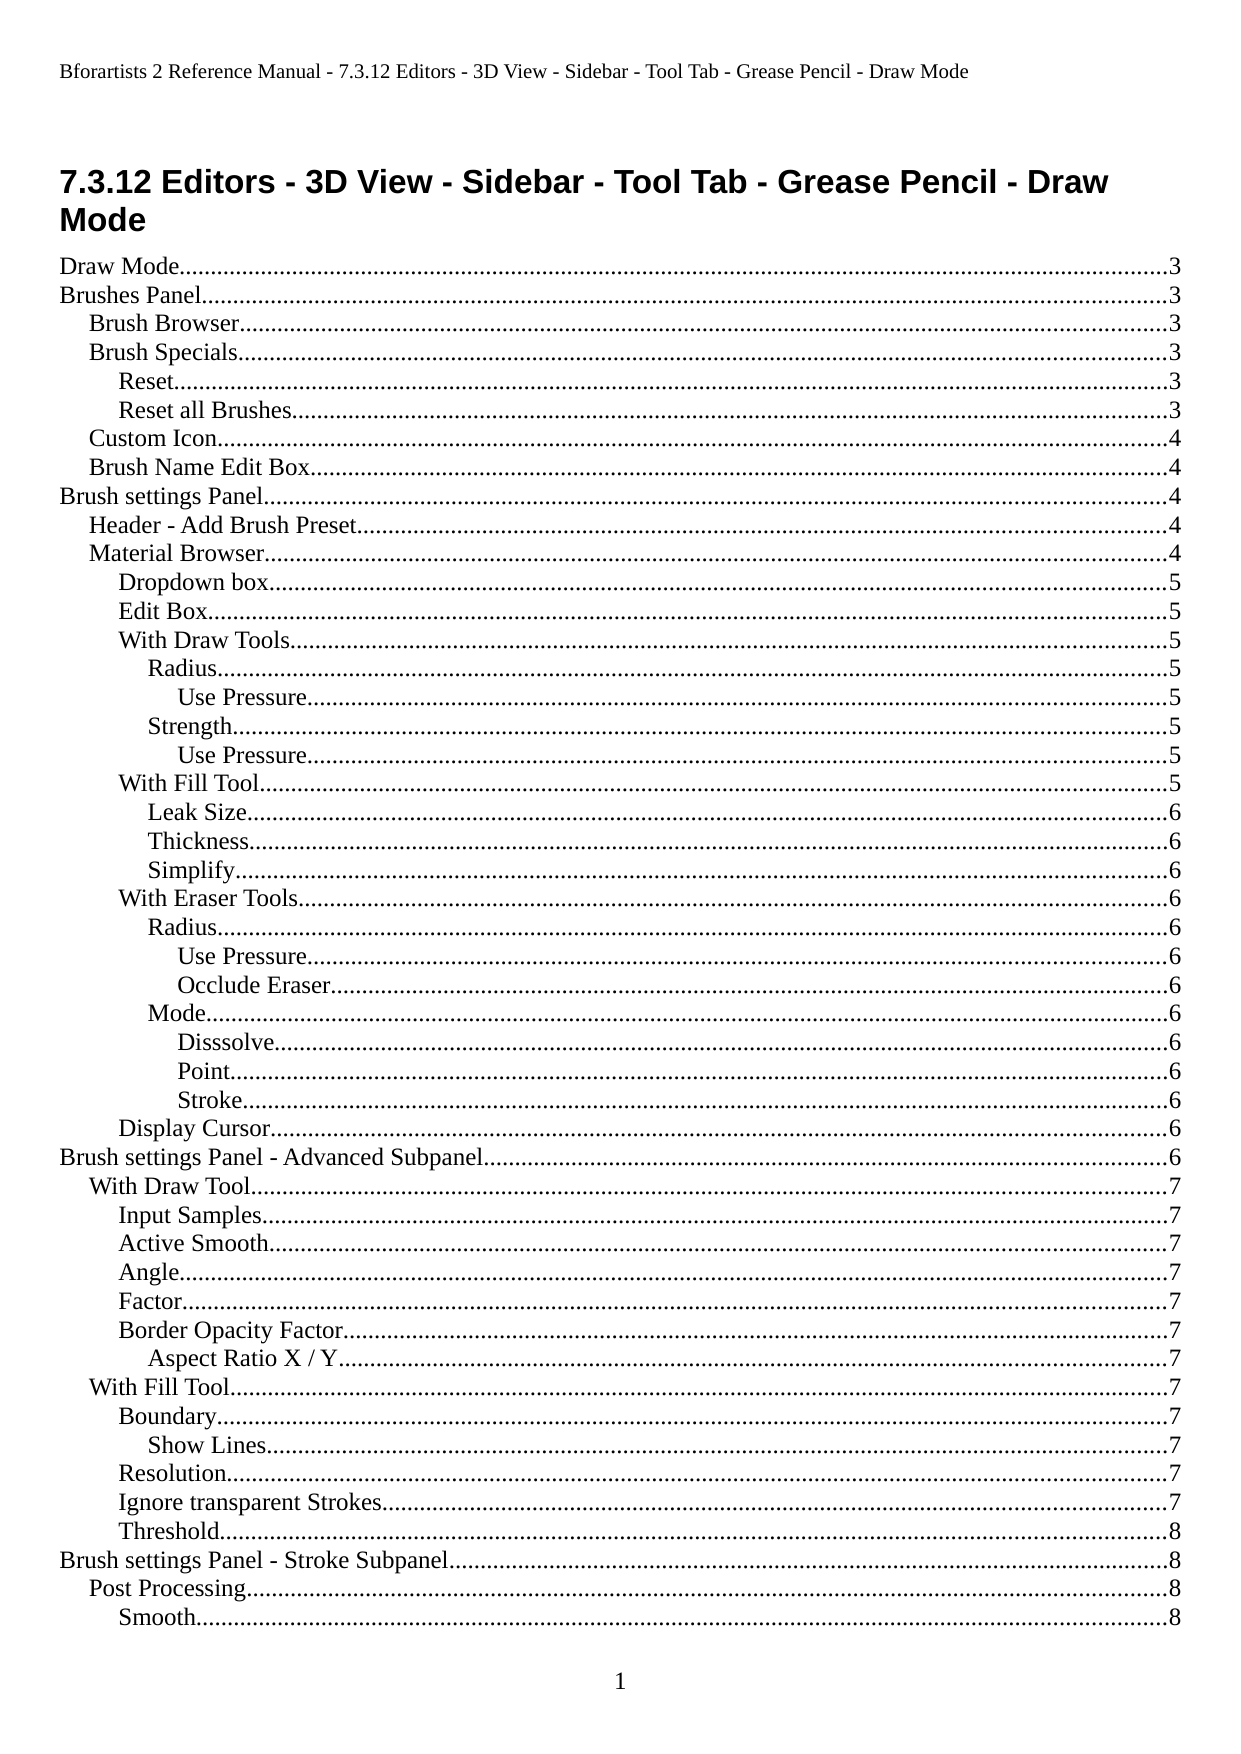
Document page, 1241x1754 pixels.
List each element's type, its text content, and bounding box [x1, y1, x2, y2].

text Brush settings Panel 4 [59, 481, 1181, 510]
text Thickness 6 [147, 826, 1181, 855]
text Boundary 7 [118, 1401, 1181, 1430]
text Radius 5 [147, 653, 1181, 682]
text Dropdown box 5 [118, 567, 1181, 596]
text Draw Mode 3 [59, 251, 1181, 280]
text Material Browser 4 [88, 538, 1181, 567]
text Brush settings Panel - Stroke Subpanel 8 [59, 1545, 1181, 1573]
text Edit Box 5 [118, 596, 1181, 625]
text Custom Icon 4 [88, 423, 1181, 452]
text Resolution 7 [118, 1458, 1181, 1487]
text Reset all Brushes 3 [118, 395, 1181, 423]
text Aspect Ratio X / Y 7 [147, 1343, 1181, 1372]
text Use Pressure 6 [177, 941, 1181, 970]
text Disssolve 6 [177, 1027, 1181, 1056]
text Use Pressure 5 [177, 740, 1181, 768]
text Brush Browser 3 [88, 308, 1181, 337]
text Post Processing 8 [88, 1573, 1181, 1602]
text Border Opacity Factor 7 [118, 1315, 1181, 1343]
text With Eraser Tools 6 [118, 883, 1181, 912]
text With Draw Tool 7 [88, 1171, 1181, 1200]
text Smooth 8 [118, 1602, 1181, 1631]
text Reset 3 [118, 366, 1181, 395]
text Show Lines 7 [147, 1430, 1181, 1458]
text Brushes Panel 3 [59, 280, 1181, 308]
text Brush Specials 3 [88, 337, 1181, 366]
text Header - Add Brush Preset 4 [88, 510, 1181, 538]
text Radius 6 [147, 912, 1181, 941]
text Point 6 [177, 1056, 1181, 1085]
text With Draw Tools 5 [118, 625, 1181, 653]
text Display Cursor 6 [118, 1113, 1181, 1142]
text Ignore transparent Strokes 7 [118, 1487, 1181, 1516]
text Stroke 6 [177, 1085, 1181, 1113]
text Mode 6 [147, 998, 1181, 1027]
text Simplify 6 [147, 855, 1181, 883]
text Leak Size 6 [147, 797, 1181, 826]
text With Fill Tool 5 [118, 768, 1181, 797]
text Input Samples 7 [118, 1200, 1181, 1228]
text Active Smooth 7 [118, 1228, 1181, 1257]
text Use Pressure 5 [177, 682, 1181, 711]
text Brush settings Panel - Advanced Subpanel 6 [59, 1142, 1181, 1171]
text Angle 7 [118, 1257, 1181, 1286]
text Brush Name Edit Box 4 [88, 452, 1181, 481]
text Occlude Eraser 6 [177, 970, 1181, 998]
subtitle 7.3.12 Editors - 3D View - Sidebar - Tool Tab - Grease Pencil - Draw Mode [59, 162, 1181, 238]
text Factor 7 [118, 1286, 1181, 1315]
text With Fill Tool 7 [88, 1372, 1181, 1401]
text Strength 5 [147, 711, 1181, 740]
text Threshold 8 [118, 1516, 1181, 1545]
